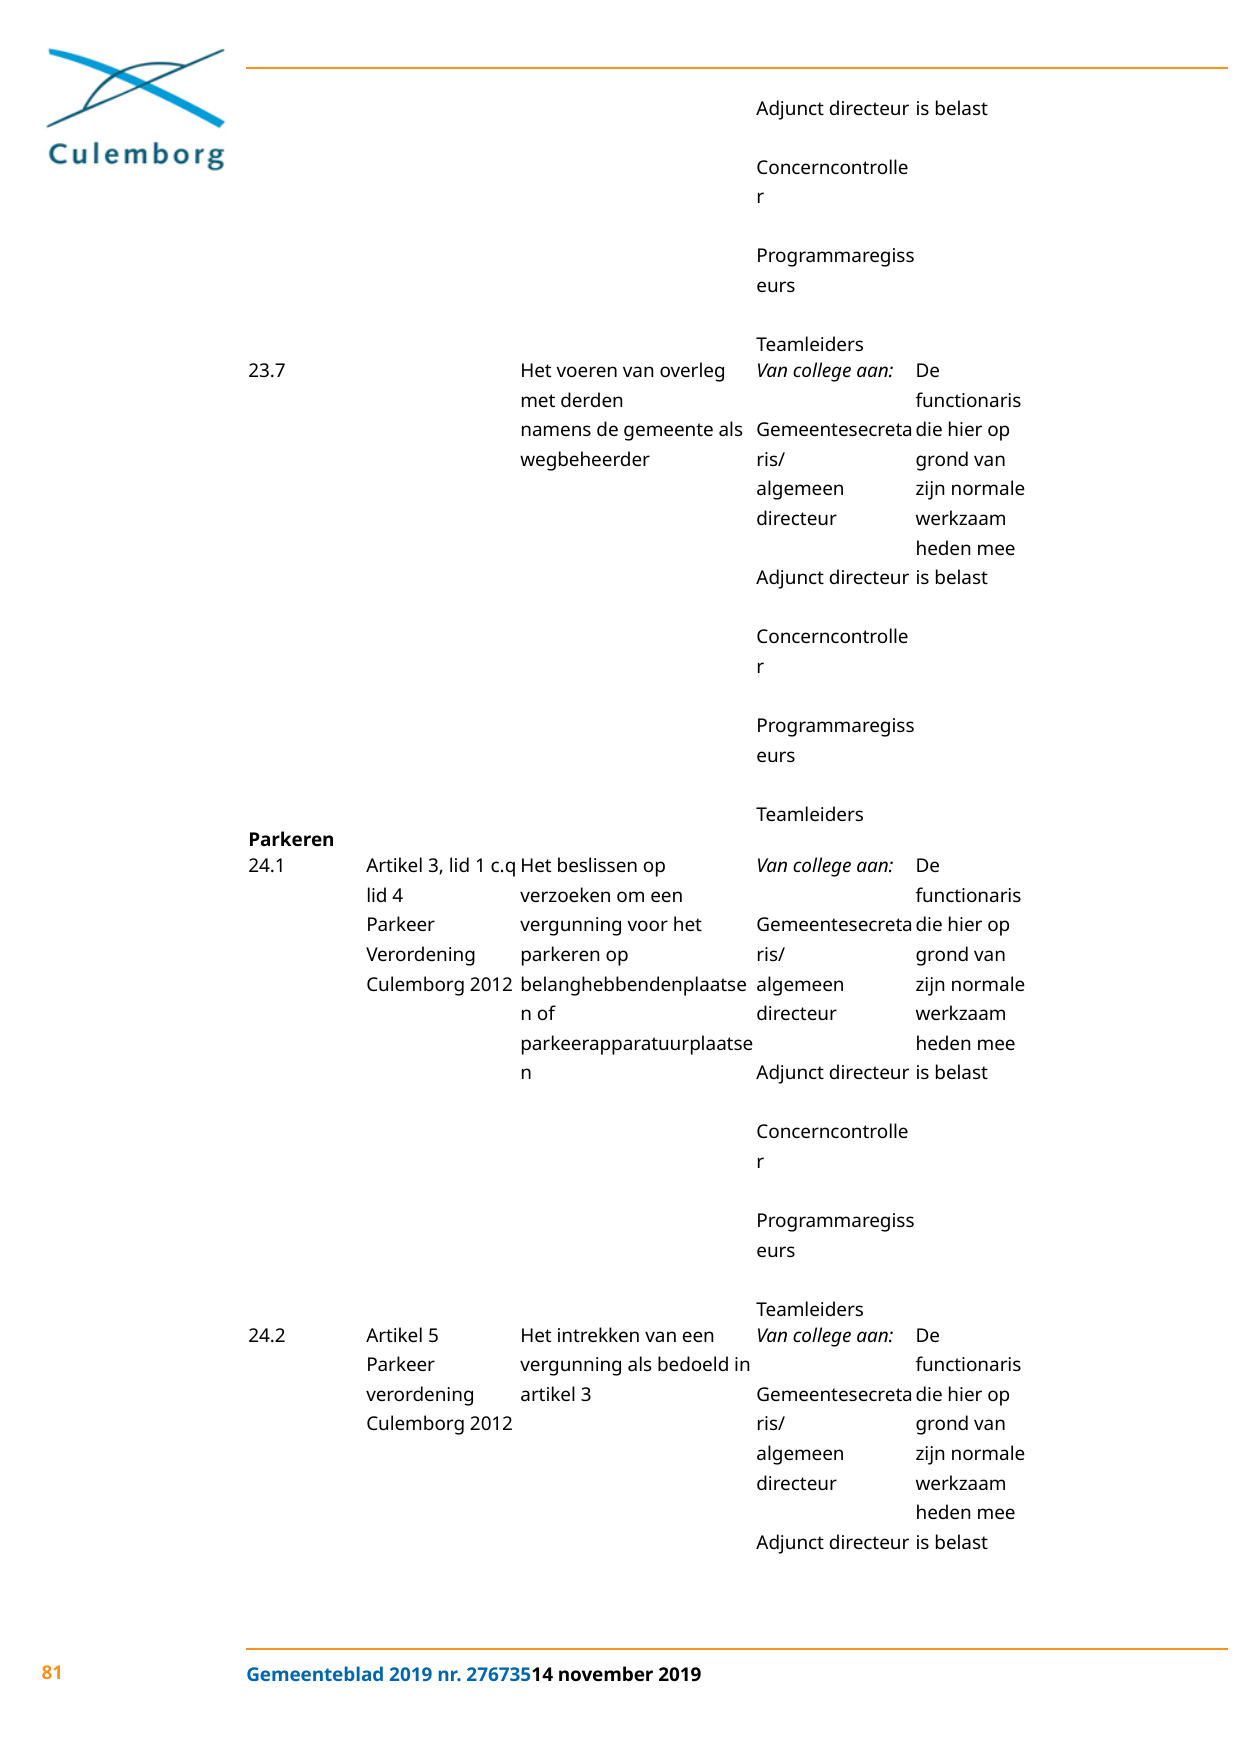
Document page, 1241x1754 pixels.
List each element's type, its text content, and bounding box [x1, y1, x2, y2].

table_cell Van college aan: Gemeentesecretaris/ algemeen directeur Adjunct directeur Concerncontroller Programmaregisseurs Teamleiders [756, 853, 915, 1322]
table_cell Van college aan: Gemeentesecretaris/ algemeen directeur Adjunct directeur [756, 1322, 915, 1584]
table_cell 24.1 [248, 853, 366, 1322]
table_cell Van college aan: Gemeentesecretaris/ algemeen directeur Adjunct directeur Concerncontroller Programmaregisseurs Teamleiders [756, 357, 915, 827]
table_cell Het intrekken van een vergunning als bedoeld in artikel 3 [520, 1322, 756, 1584]
table_cell Het beslissen op verzoeken om een vergunning voor het parkeren op belanghebbendenplaatsen of parkeerapparatuurplaatsen [520, 853, 756, 1322]
table_cell [366, 95, 520, 357]
table_cell De functionaris die hier op grond van zijn normale werkzaam heden mee is belast [915, 357, 1033, 827]
table_cell [1034, 853, 1152, 1322]
table_cell [1034, 95, 1152, 357]
table_cell [520, 95, 756, 357]
table_cell Het voeren van overleg met derden namens de gemeente als wegbeheerder [520, 357, 756, 827]
table_cell [248, 95, 366, 357]
table_cell [1034, 1322, 1152, 1584]
table_cell is belast [915, 95, 1033, 357]
table_cell [366, 357, 520, 827]
table_cell 23.7 [248, 357, 366, 827]
table_cell De functionaris die hier op grond van zijn normale werkzaam heden mee is belast [915, 1322, 1033, 1584]
table_cell Parkeren [248, 827, 1152, 852]
table_cell De functionaris die hier op grond van zijn normale werkzaam heden mee is belast [915, 853, 1033, 1322]
table_cell [1034, 357, 1152, 827]
table_cell 24.2 [248, 1322, 366, 1584]
table_cell Adjunct directeur Concerncontroller Programmaregisseurs Teamleiders [756, 95, 915, 357]
table_cell Artikel 5 Parkeer verordening Culemborg 2012 [366, 1322, 520, 1584]
table_cell Artikel 3, lid 1 c.q lid 4 Parkeer Verordening Culemborg 2012 [366, 853, 520, 1322]
picture [41, 47, 231, 172]
